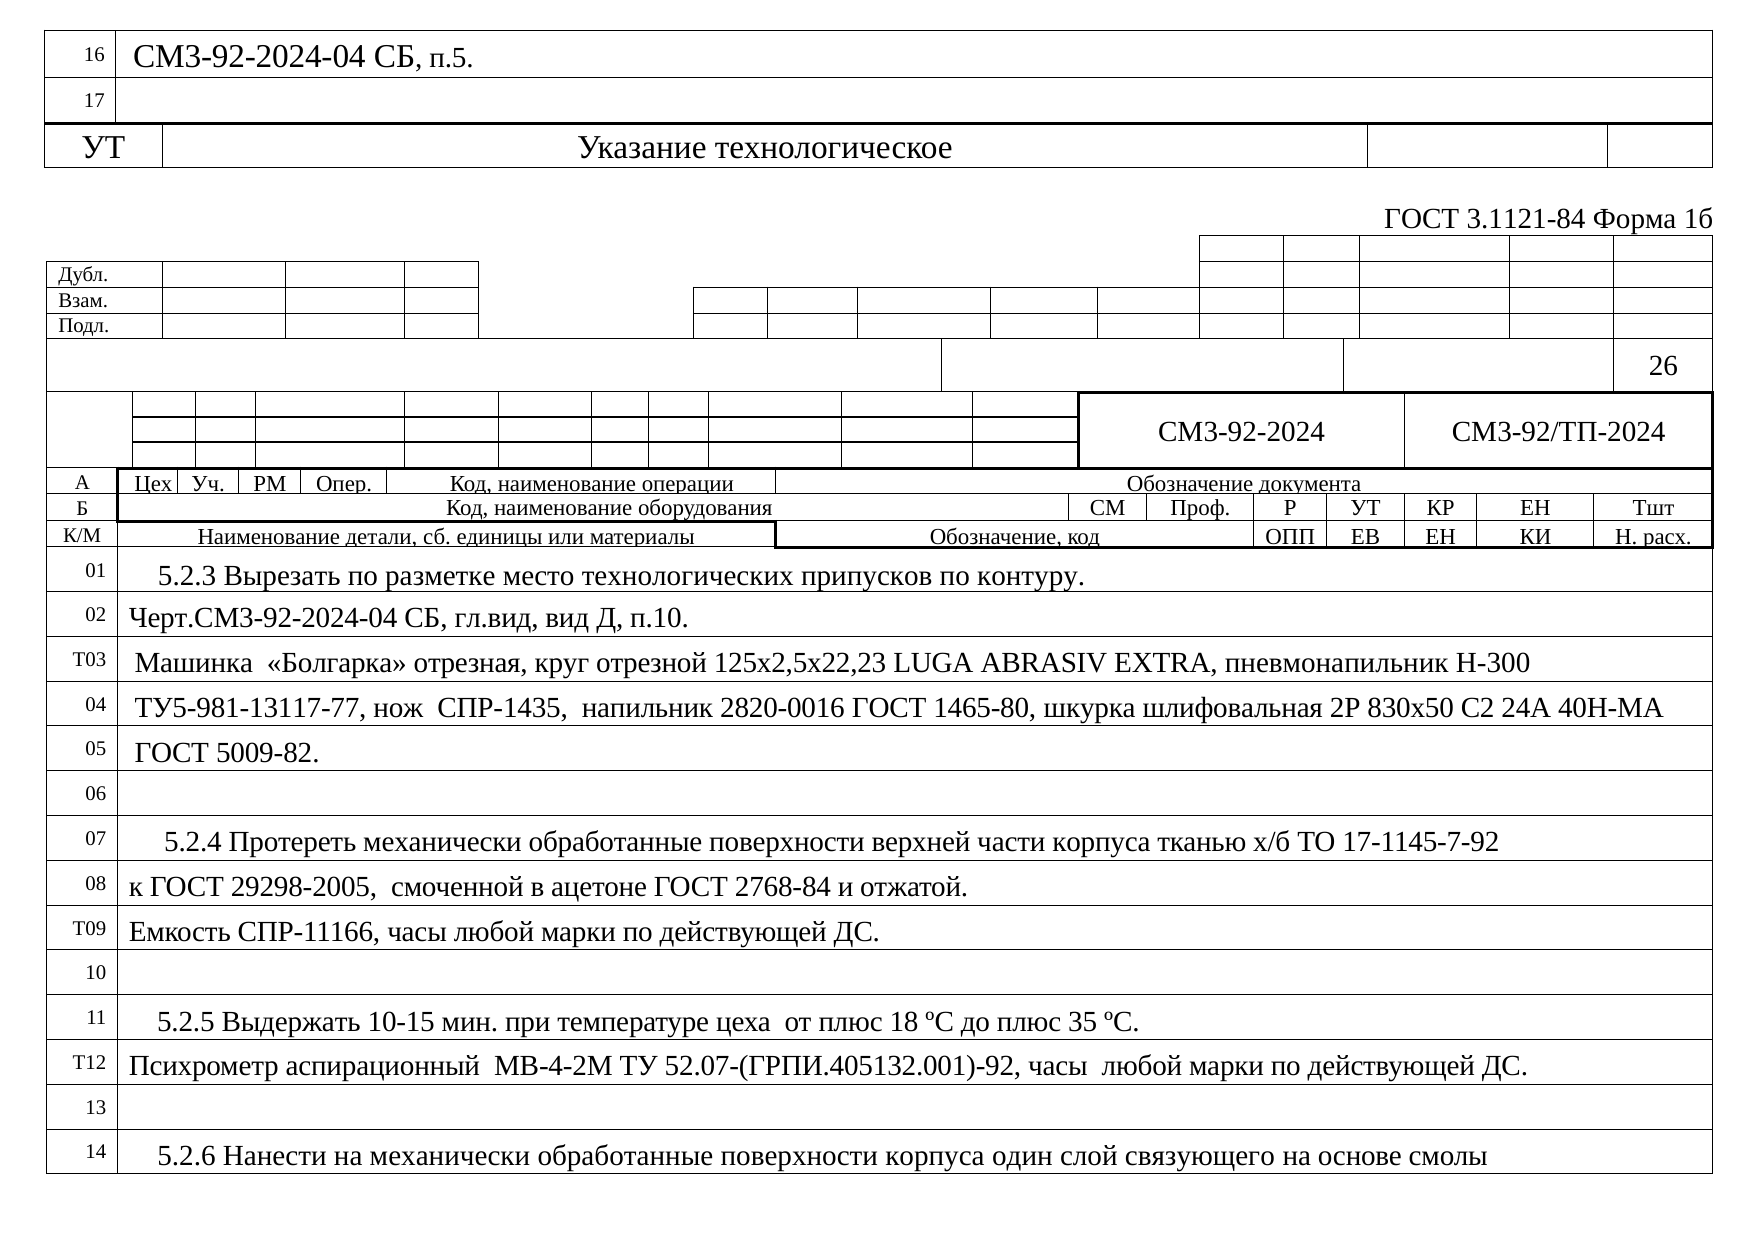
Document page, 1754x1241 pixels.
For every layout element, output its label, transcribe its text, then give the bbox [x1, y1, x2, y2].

table_cell [1098, 261, 1199, 287]
table_cell [1344, 339, 1613, 391]
table_cell 5.2.4 Протереть механически обработанные поверхности верхней части корпуса тканью х/б ТО 17-1145-7-92 [118, 816, 1712, 860]
table_cell УТ [1327, 494, 1404, 520]
table_cell ОПП [1254, 521, 1326, 546]
table_header [1510, 236, 1613, 261]
table_cell [973, 392, 1077, 416]
table_cell [1284, 288, 1359, 312]
table_cell [1098, 314, 1199, 338]
table_cell [479, 287, 693, 338]
table_cell [858, 261, 990, 287]
table_cell [768, 261, 857, 287]
table_cell [405, 288, 478, 312]
table_cell [256, 392, 404, 416]
table_cell 5.2.6 Нанести на механически обработанные поверхности корпуса один слой связующего на основе смолы [118, 1130, 1712, 1173]
table_cell Код, наименование операции [387, 470, 775, 493]
table_header [1360, 236, 1509, 261]
table_cell КИ [1477, 521, 1593, 546]
table_cell [47, 339, 941, 391]
table_cell [1510, 314, 1613, 338]
table_cell [858, 314, 990, 338]
table_cell [858, 288, 990, 312]
table_cell 11 [47, 995, 117, 1039]
table_cell [286, 288, 404, 312]
table_cell СМ3-92/ТП-2024 [1405, 394, 1711, 467]
table_cell [842, 392, 972, 416]
table_cell ТУ5-981-13117-77, нож СПР-1435, напильник 2820-0016 ГОСТ 1465-80, шкурка шлифовальная 2Р 830х50 С2 24А 40Н-МА [118, 682, 1712, 725]
table_cell Цех [119, 470, 177, 493]
table_cell T12 [47, 1040, 117, 1084]
table_cell [499, 443, 591, 467]
table_cell 13 [47, 1085, 117, 1128]
table_cell ЕВ [1327, 521, 1404, 546]
table_cell Указание технологическое [163, 125, 1367, 167]
table_cell [47, 392, 132, 467]
table_cell 01 [47, 547, 117, 591]
table_cell [118, 950, 1712, 994]
table_cell [405, 418, 498, 441]
table_cell 14 [47, 1130, 117, 1173]
table_cell Б [47, 494, 116, 520]
table_cell А [47, 468, 116, 493]
table_cell [973, 418, 1077, 441]
table_header [1614, 236, 1712, 261]
table_cell [116, 78, 1712, 122]
table_cell ГОСТ 5009-82. [118, 726, 1712, 770]
table_cell [709, 392, 841, 416]
table_cell [196, 392, 255, 416]
table_cell [163, 262, 285, 287]
table_cell [405, 262, 478, 287]
table_cell Взам. [47, 288, 162, 312]
table_cell [694, 288, 767, 312]
table_cell [1368, 125, 1607, 167]
table_cell К/М [47, 521, 117, 546]
table_cell [133, 392, 195, 416]
table_cell [256, 418, 404, 441]
table_cell Наименование детали, сб. единицы или материалы [118, 523, 774, 546]
table_cell [842, 418, 972, 441]
table_cell [592, 392, 648, 416]
table_cell ЕН [1405, 521, 1476, 546]
table_cell [990, 261, 1098, 287]
table_cell [991, 288, 1097, 312]
table_cell СМ [1069, 494, 1146, 520]
table_cell Машинка «Болгарка» отрезная, круг отрезной 125х2,5х22,23 LUGA ABRASIV EXTRA, пневмонапильник Н-300 [118, 637, 1712, 681]
table_cell [768, 288, 857, 312]
table_cell Обозначение документа [776, 470, 1711, 493]
table_cell [1614, 288, 1712, 312]
table_cell [118, 1085, 1712, 1128]
table_cell 10 [47, 950, 117, 994]
table_cell [163, 288, 285, 312]
table_cell [1284, 314, 1359, 338]
table_cell 17 [45, 78, 115, 122]
table_cell [163, 314, 285, 338]
table_cell [1614, 262, 1712, 287]
table_cell [133, 418, 195, 441]
table_cell Проф. [1147, 494, 1253, 520]
table_cell [694, 314, 767, 338]
table_cell [286, 314, 404, 338]
table_cell [649, 392, 708, 416]
table_cell [991, 314, 1097, 338]
table_cell [1200, 262, 1283, 287]
table_cell [405, 392, 498, 416]
table_header [1200, 236, 1283, 261]
table_cell [1360, 288, 1509, 312]
table_cell 05 [47, 726, 117, 770]
table_cell [499, 418, 591, 441]
table_cell [196, 418, 255, 441]
table_cell 5.2.3 Вырезать по разметке место технологических припусков по контуру. [118, 547, 1712, 591]
table_cell [405, 314, 478, 338]
table_cell Дубл. [47, 262, 162, 287]
table_cell 02 [47, 592, 117, 636]
table_cell 07 [47, 816, 117, 860]
table_cell Черт.СМ3-92-2024-04 СБ, гл.вид, вид Д, п.10. [118, 592, 1712, 636]
table_cell Н. расх. [1594, 521, 1711, 546]
table_cell [1608, 125, 1712, 167]
table_cell УТ [45, 125, 162, 167]
table_cell Тшт [1594, 494, 1711, 520]
table_cell [1200, 288, 1283, 312]
table_cell [499, 392, 591, 416]
table_cell [942, 339, 1343, 391]
table_cell [709, 443, 841, 467]
table_cell КР [1405, 494, 1476, 520]
table_cell Обозначение, код [777, 521, 1253, 546]
table_cell 26 [1614, 339, 1712, 391]
table_cell [768, 314, 857, 338]
table_cell к ГОСТ 29298-2005, смоченной в ацетоне ГОСТ 2768-84 и отжатой. [118, 861, 1712, 904]
table_cell [592, 418, 648, 441]
table_cell [196, 443, 255, 467]
table_cell [286, 262, 404, 287]
table_cell 08 [47, 861, 117, 904]
table_cell Код, наименование оборудования [119, 494, 1068, 520]
table_cell [1510, 288, 1613, 312]
table_cell [592, 443, 648, 467]
table_cell [1360, 262, 1509, 287]
table_cell [133, 443, 195, 467]
table_cell [709, 418, 841, 441]
table_cell [1200, 314, 1283, 338]
table_header [1284, 236, 1359, 261]
table_cell Р [1254, 494, 1326, 520]
table_cell [1510, 262, 1613, 287]
table_cell 06 [47, 771, 117, 815]
table_cell [1614, 314, 1712, 338]
table_cell Т03 [47, 637, 117, 681]
table_cell [256, 443, 404, 467]
table_cell [842, 443, 972, 467]
text ГОСТ 3.1121-84 Форма 1б [74, 202, 1713, 235]
table_cell [118, 771, 1712, 815]
table_cell Уч. [178, 470, 238, 493]
table_cell [973, 443, 1077, 467]
table_cell [1284, 262, 1359, 287]
table_cell ЕН [1477, 494, 1593, 520]
table_cell Опер. [301, 470, 386, 493]
table_cell 04 [47, 682, 117, 725]
table_cell T09 [47, 906, 117, 949]
table_cell [1098, 288, 1199, 312]
table_cell Емкость СПР-11166, часы любой марки по действующей ДС. [118, 906, 1712, 949]
table_cell [405, 443, 498, 467]
table_cell РМ [239, 470, 300, 493]
table_cell СМ3-92-2024 [1080, 394, 1404, 467]
table_cell 5.2.5 Выдержать 10-15 мин. при температуре цеха от плюс 18 ºС до плюс 35 ºС. [118, 995, 1712, 1039]
table_cell [693, 261, 768, 287]
table_cell [649, 418, 708, 441]
table_cell Подл. [47, 314, 162, 338]
table_cell 16 [45, 31, 115, 77]
table_cell [1360, 314, 1509, 338]
table_cell Психрометр аспирационный МВ-4-2М ТУ 52.07-(ГРПИ.405132.001)-92, часы любой марки по действующей ДС. [118, 1040, 1712, 1084]
table_cell [649, 443, 708, 467]
table_cell [479, 261, 693, 287]
table_cell СМ3-92-2024-04 СБ, п.5. [116, 31, 1712, 77]
table_header [47, 235, 1199, 261]
